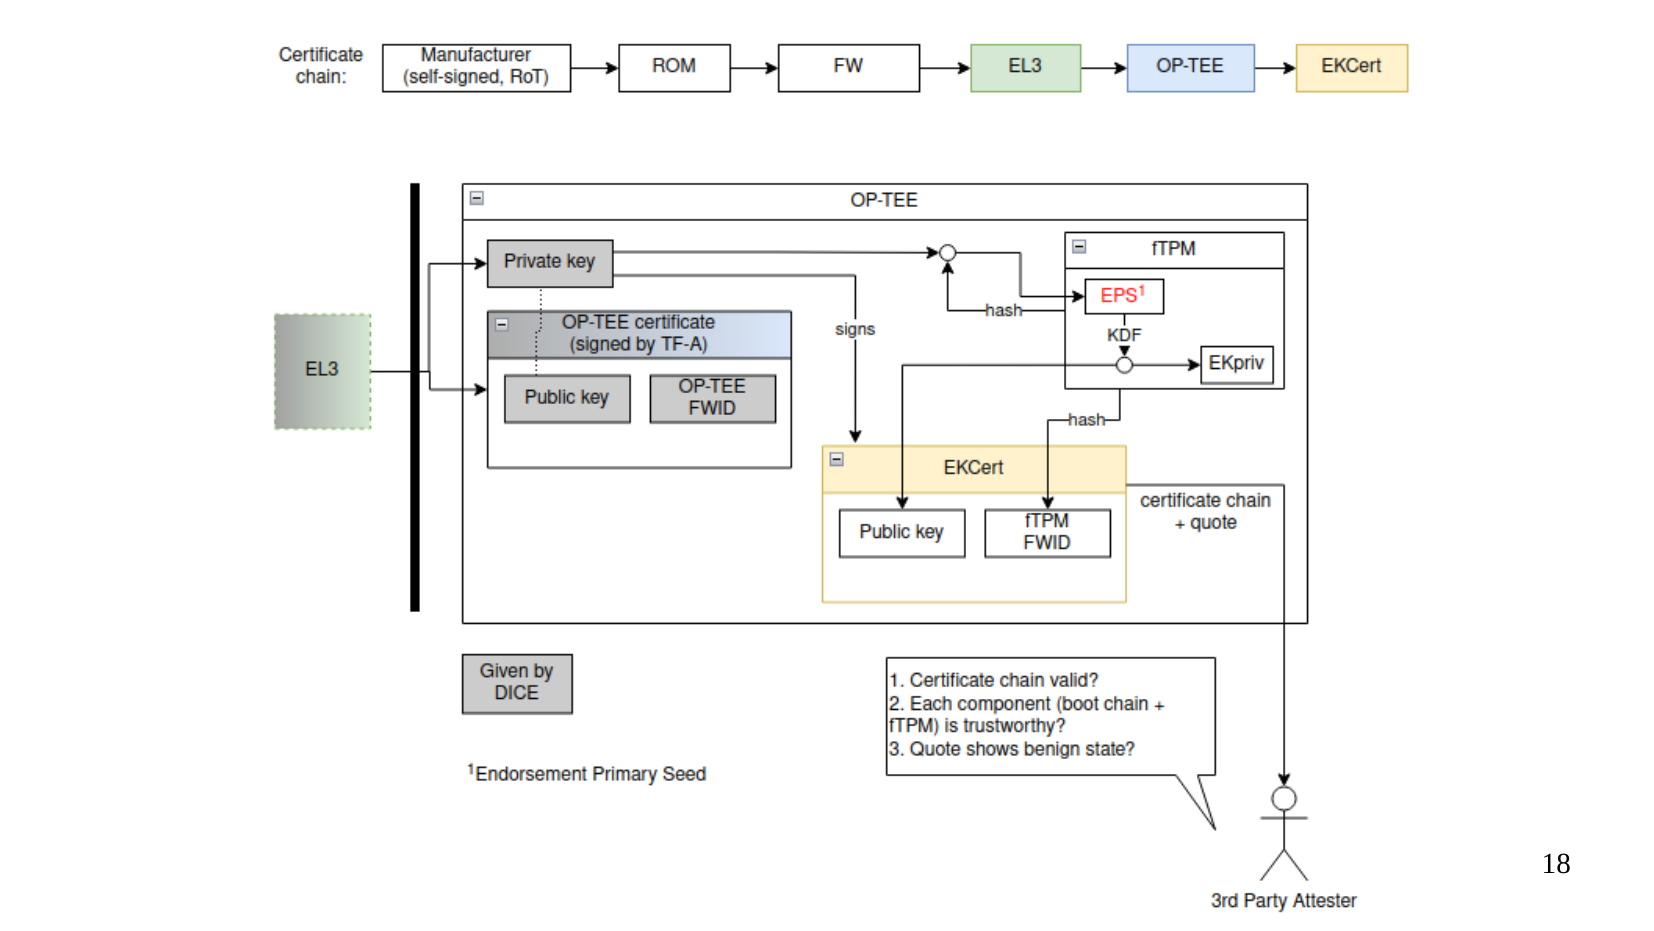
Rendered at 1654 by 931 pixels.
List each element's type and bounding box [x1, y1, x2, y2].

picture [240, 13, 1426, 931]
